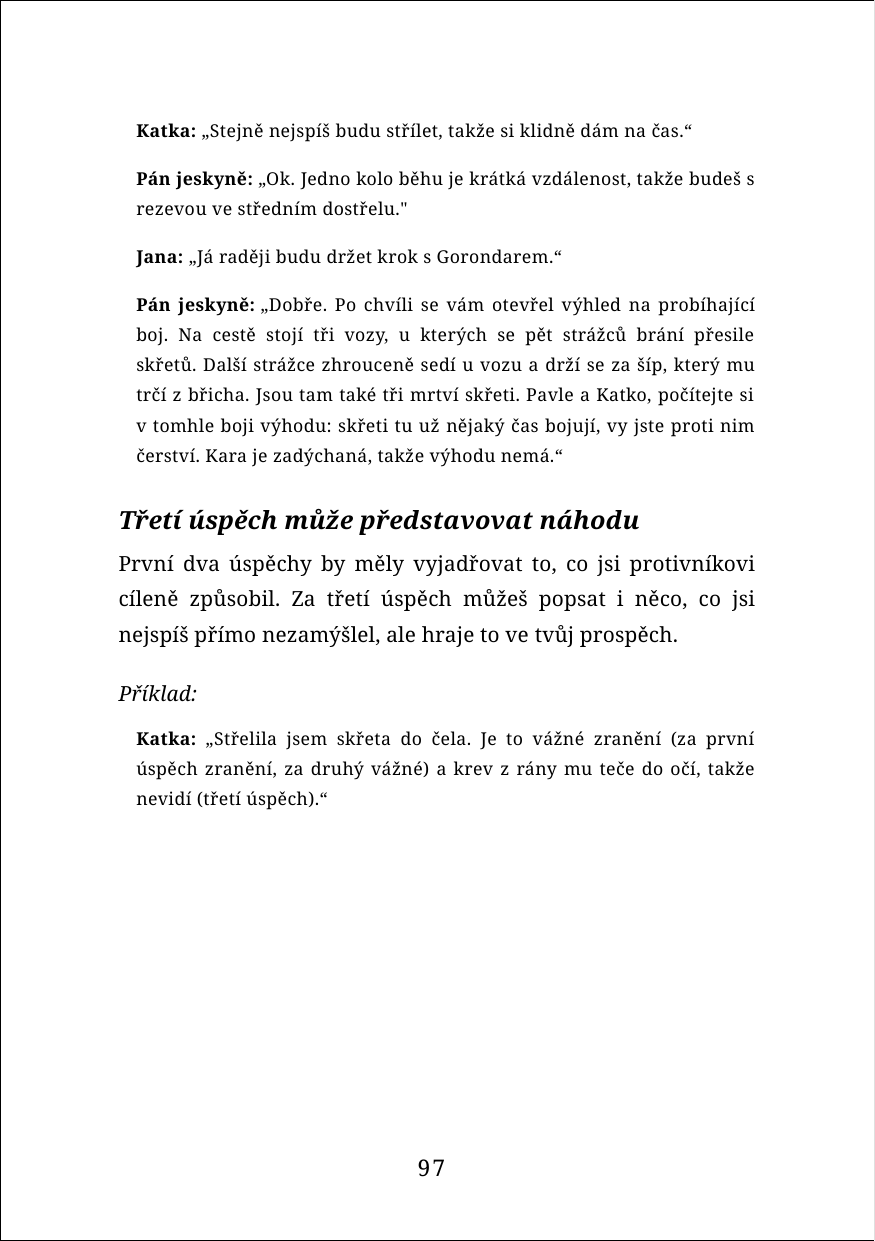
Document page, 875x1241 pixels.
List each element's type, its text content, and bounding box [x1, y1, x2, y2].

subtitle Třetí úspěch může představovat náhodu [118, 503, 756, 537]
text Katka: „Stejně nejspíš budu střílet, takže si klidně dám na čas.“ [136, 118, 756, 142]
text Pán jeskyně: „Ok. Jedno kolo běhu je krátká vzdálenost, takže budeš s rezevou ve středním dostřelu." [136, 166, 756, 221]
text Katka: „Střelila jsem skřeta do čela. Je to vážné zranění (za první úspěch zranění, za druhý vážné) a krev z rány mu teče do očí, takže nevidí (třetí úspěch).“ [136, 726, 756, 811]
text Jana: „Já raději budu držet krok s Gorondarem.“ [136, 244, 756, 268]
text Příklad: [118, 679, 756, 707]
text Pán jeskyně: „Dobře. Po chvíli se vám otevřel výhled na probíhající boj. Na cestě stojí tři vozy, u kterých se pět strážců brání přesile skřetů. Další strážce zhrouceně sedí u vozu a drží se za šíp, který mu trčí z břicha. Jsou tam také tři mrtví skřeti. Pavle a Katko, počítejte si v tomhle boji výhodu: skřeti tu už nějaký čas bojují, vy jste proti nim čerství. Kara je zadýchaná, takže výhodu nemá.“ [136, 292, 756, 467]
text První dva úspěchy by měly vyjadřovat to, co jsi protivníkovi cíleně způsobil. Za třetí úspěch můžeš popsat i něco, co jsi nejspíš přímo nezamýšlel, ale hraje to ve tvůj prospěch. [118, 549, 756, 648]
